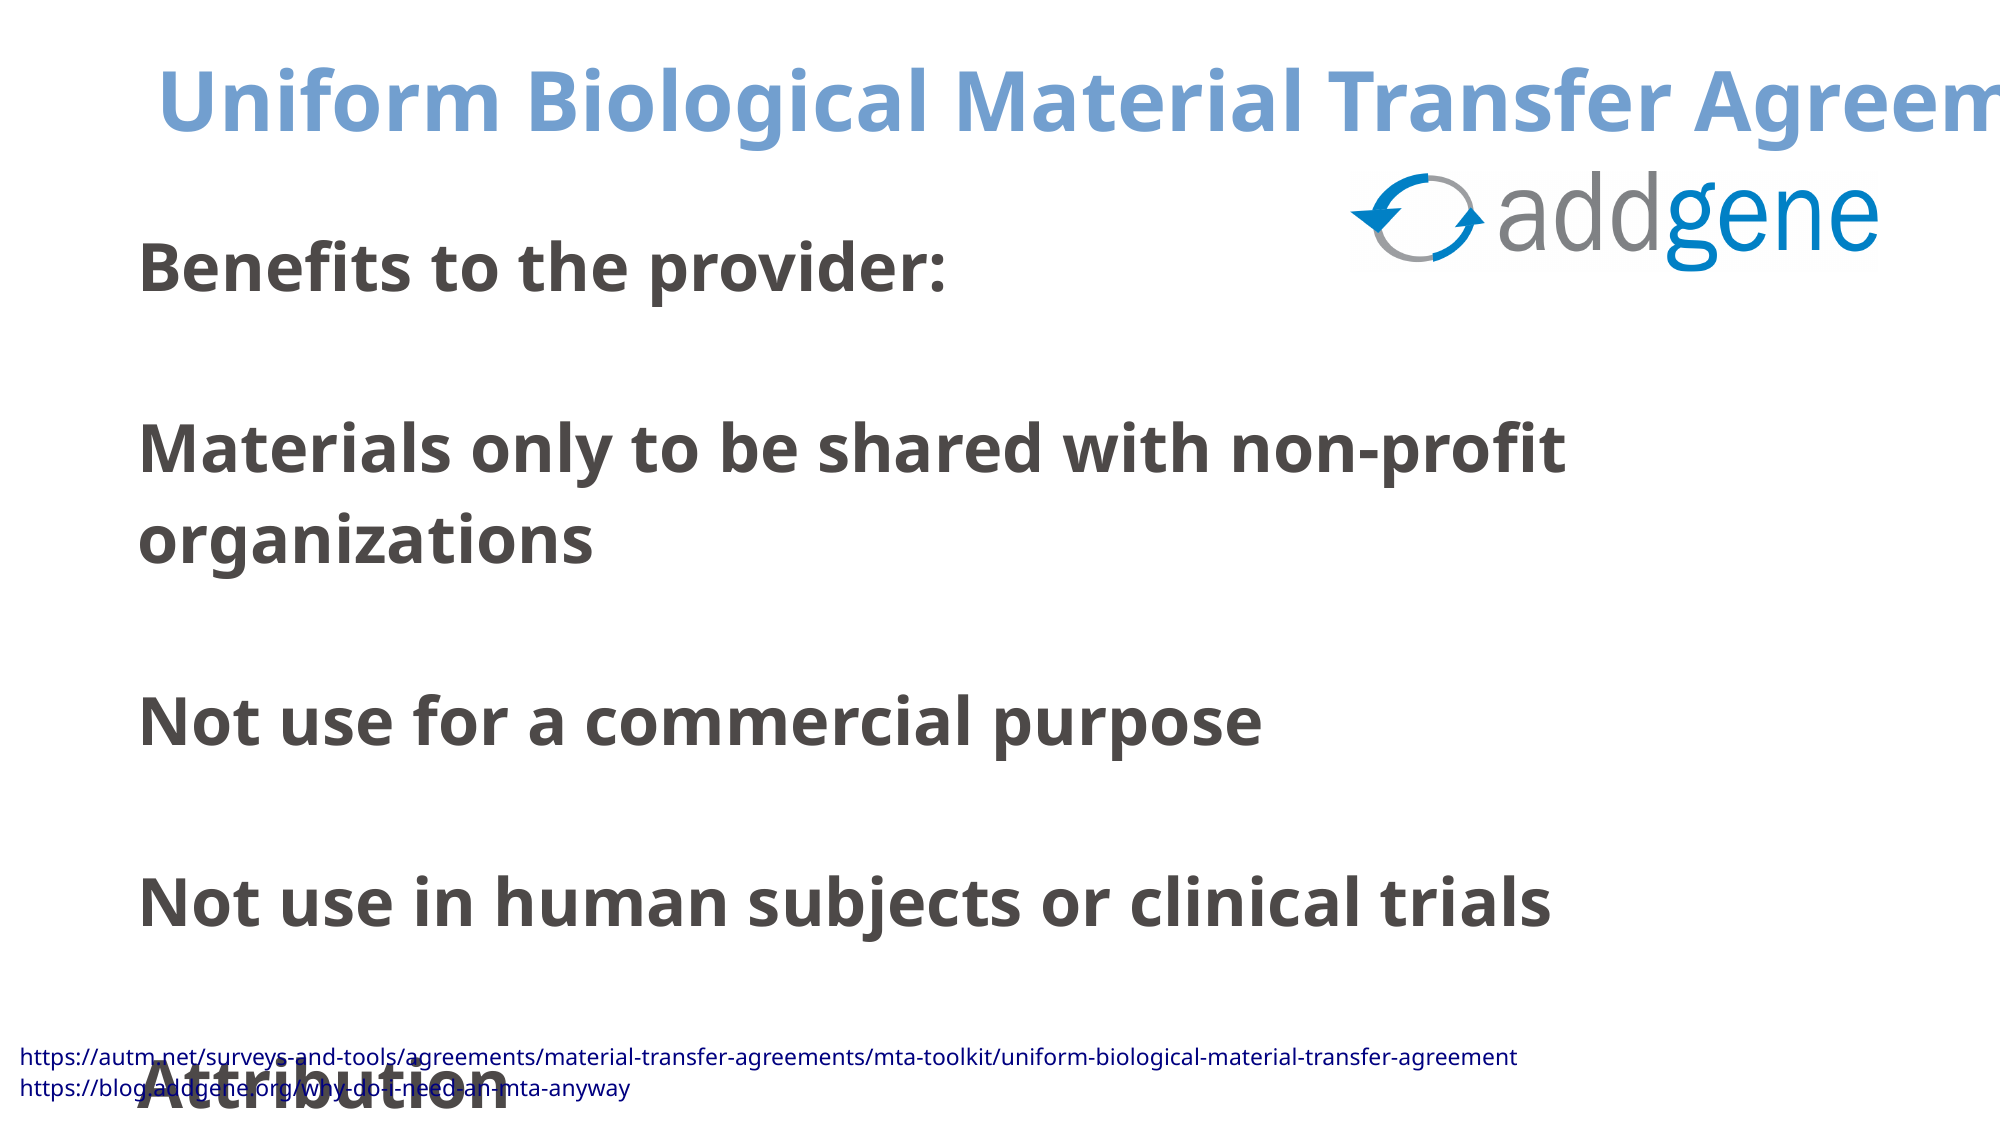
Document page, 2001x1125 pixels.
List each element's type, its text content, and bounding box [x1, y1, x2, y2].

picture [1350, 171, 1878, 272]
text_box Uniform Biological Material Transfer Agreement [141, 35, 1900, 188]
text_box Benefits to the provider: Materials only to be shared with non-profit organizations Not use for a commercial purpose Not use in human subjects or clinical trials Attribution Limited liability [87, 212, 1913, 1125]
text_box https://autm.net/surveys-and-tools/agreements/material-transfer-agreements/mta-toolkit/uniform-biological-material-transfer-agreement https://blog.addgene.org/why-do-i-need-an-mta-anyway [4, 1033, 1353, 1095]
